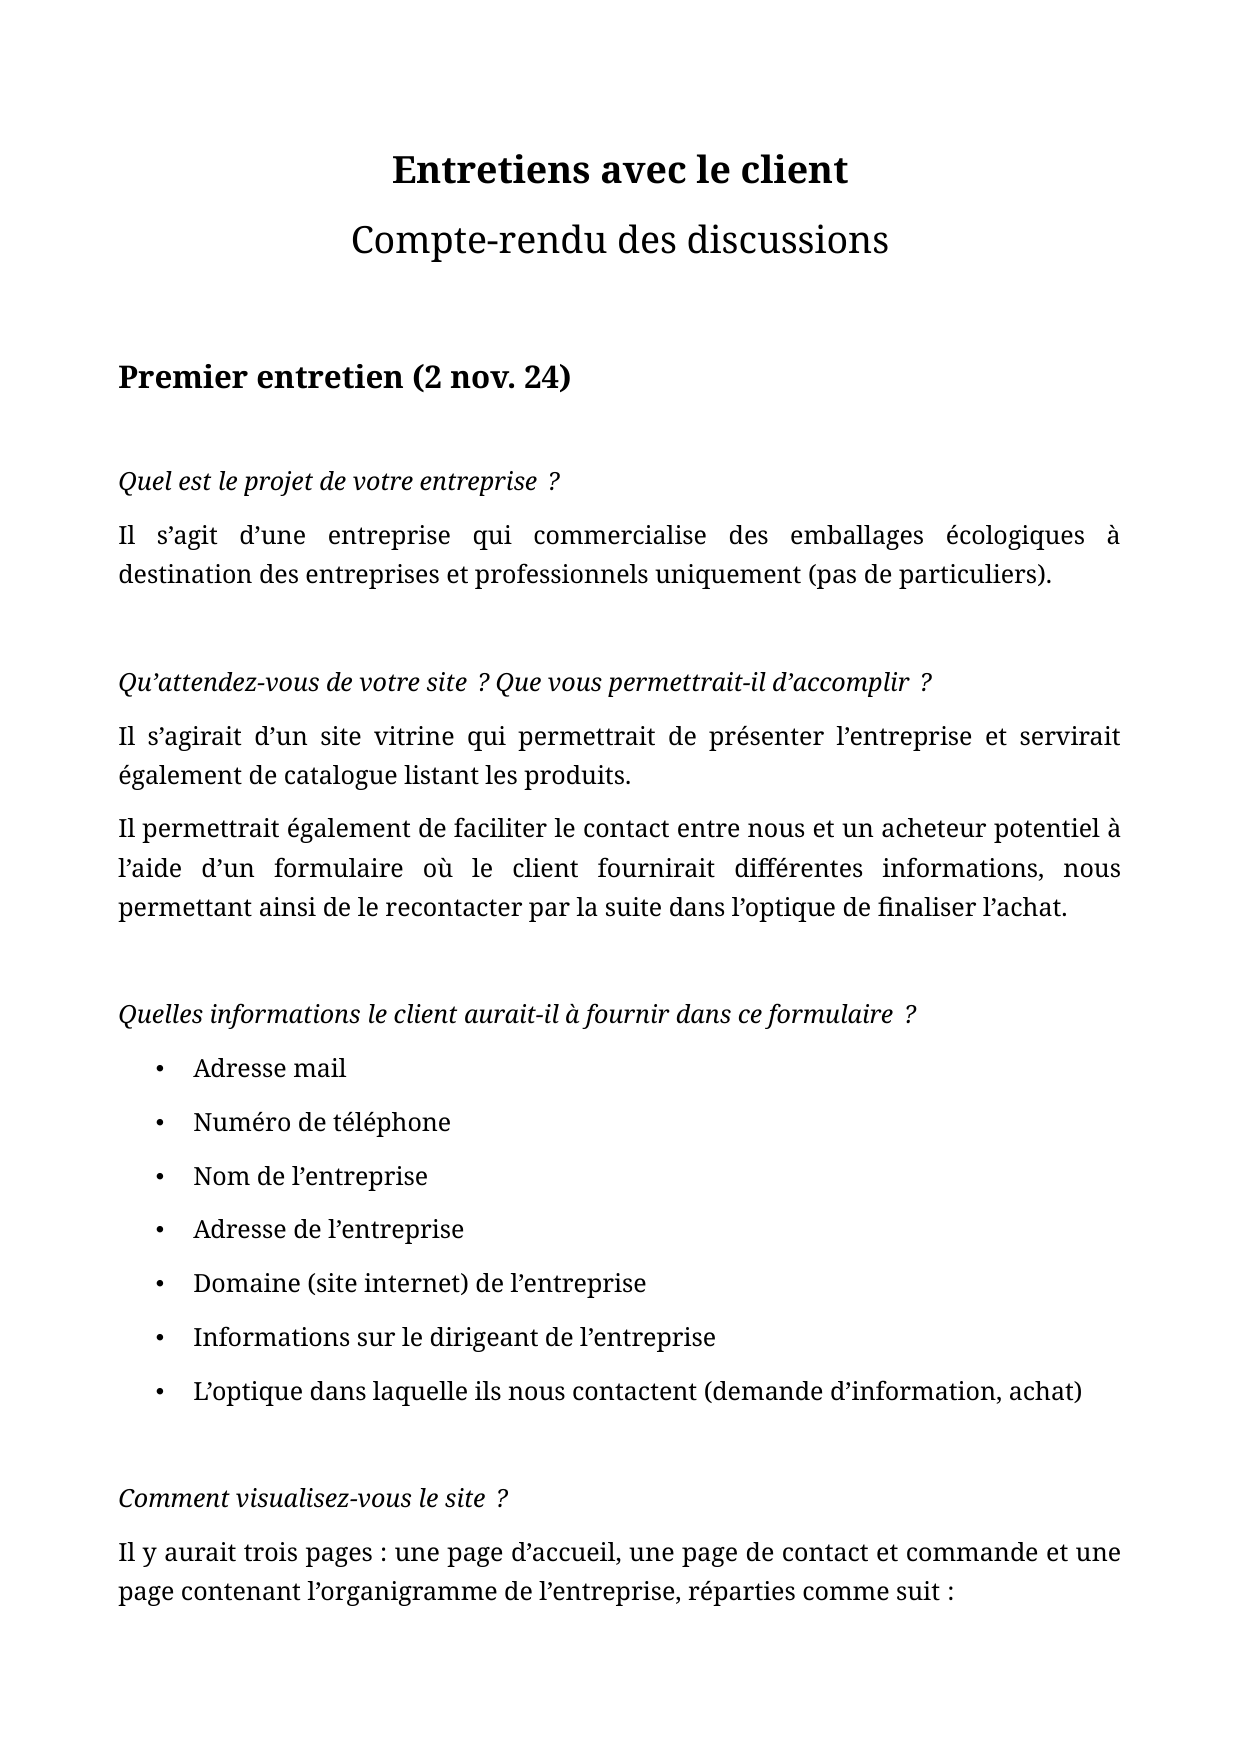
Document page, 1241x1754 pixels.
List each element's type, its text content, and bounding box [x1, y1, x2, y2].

list Informations sur le dirigeant de l’entreprise [156, 1319, 1122, 1353]
text Il s’agit d’une entreprise qui commercialise des emballages écologiques à destination des entreprises et professionnels uniquement (pas de particuliers). [118, 518, 1122, 591]
text Il permettrait également de faciliter le contact entre nous et un acheteur potentiel à l’aide d’un formulaire où le client fournirait différentes informations, nous permettant ainsi de le recontacter par la suite dans l’optique de finaliser l’achat. [118, 811, 1122, 923]
text Quel est le projet de votre entreprise ? [118, 464, 1122, 498]
list Adresse mail [156, 1051, 1122, 1085]
list L’optique dans laquelle ils nous contactent (demande d’information, achat) [156, 1373, 1122, 1407]
text Il s’agirait d’un site vitrine qui permettrait de présenter l’entreprise et servirait également de catalogue listant les produits. [118, 718, 1122, 791]
text Qu’attendez-vous de votre site ? Que vous permettrait-il d’accomplir ? [118, 664, 1122, 698]
title Entretiens avec le client [118, 143, 1122, 194]
list Numéro de téléphone [156, 1104, 1122, 1138]
subtitle Compte-rendu des discussions [118, 213, 1122, 264]
subtitle Premier entretien (2 nov. 24) [118, 355, 1122, 398]
list Adresse de l’entreprise [156, 1212, 1122, 1246]
list Nom de l’entreprise [156, 1158, 1122, 1192]
text Il y aurait trois pages : une page d’accueil, une page de contact et commande et une page contenant l’organigramme de l’entreprise, réparties comme suit : [118, 1534, 1122, 1608]
text Comment visualisez-vous le site ? [118, 1481, 1122, 1515]
list Domaine (site internet) de l’entreprise [156, 1266, 1122, 1300]
text Quelles informations le client aurait-il à fournir dans ce formulaire ? [118, 997, 1122, 1031]
